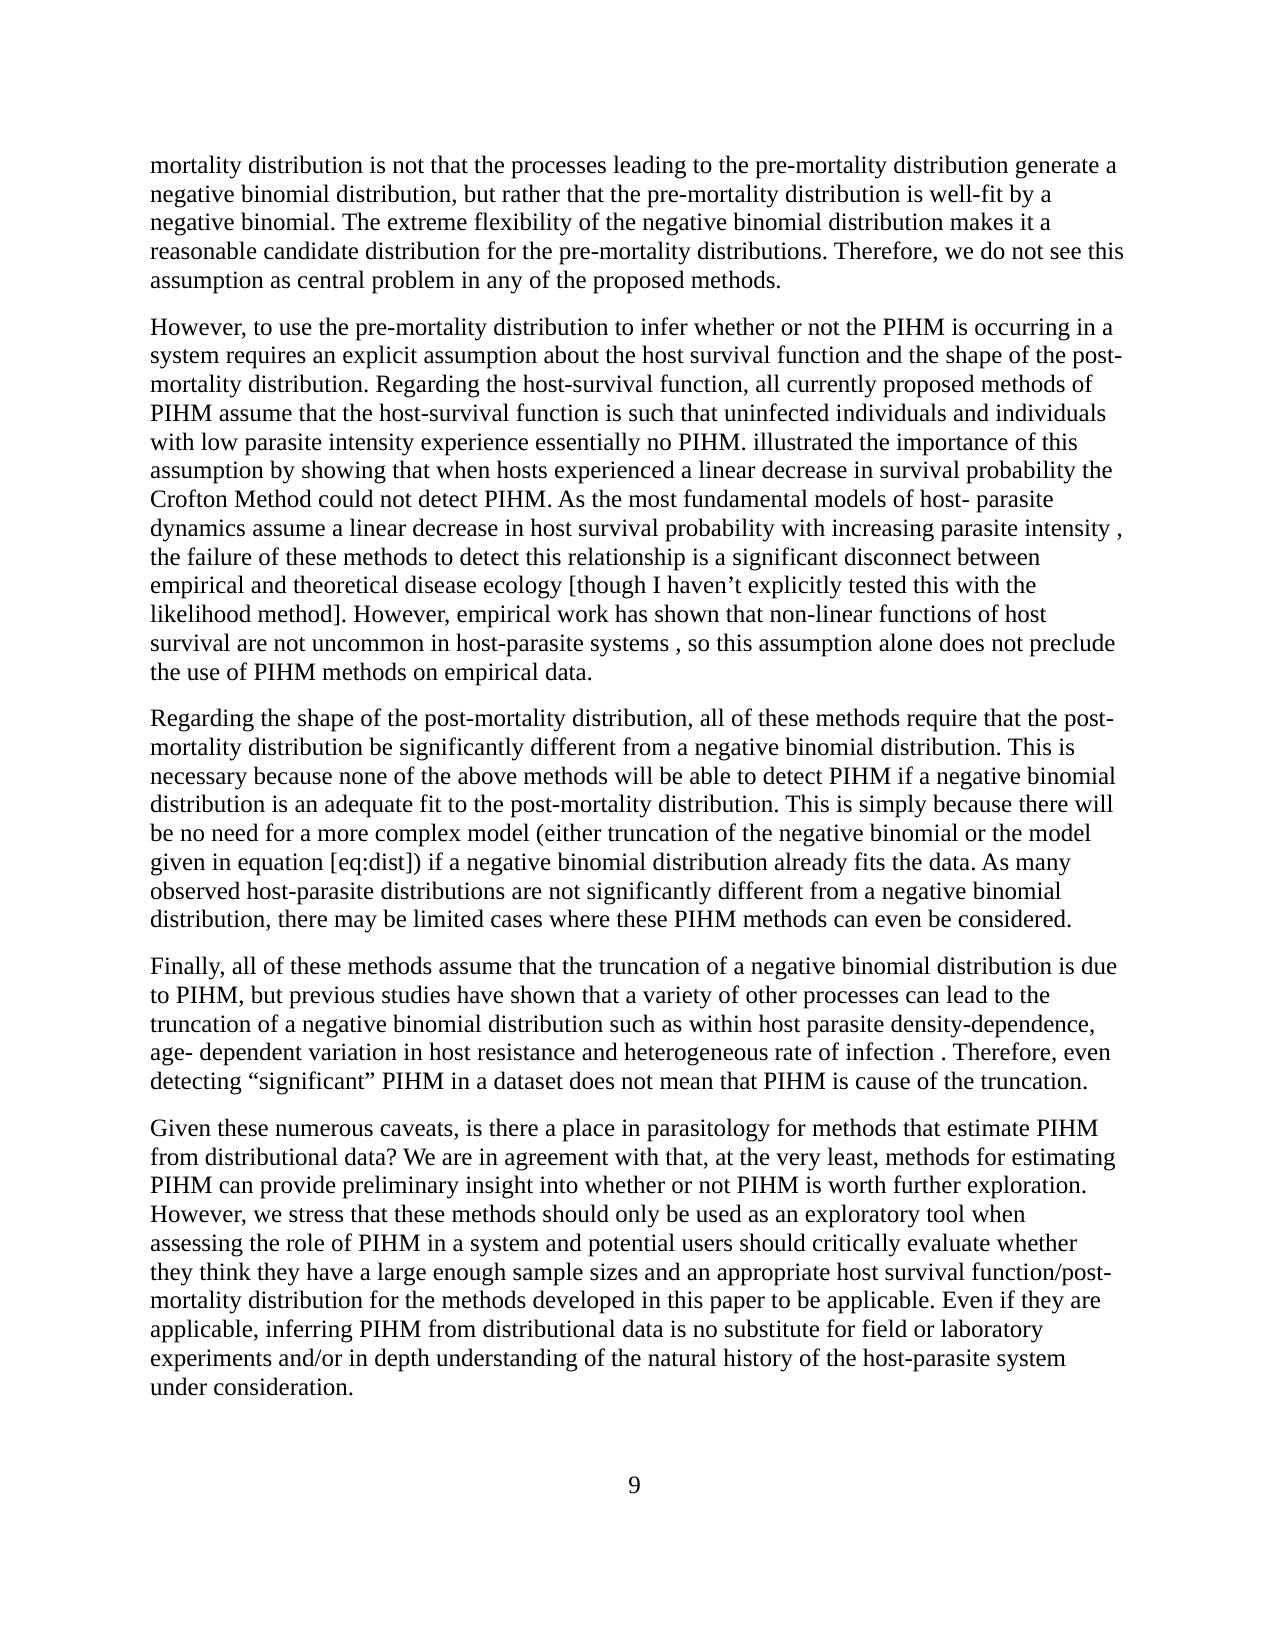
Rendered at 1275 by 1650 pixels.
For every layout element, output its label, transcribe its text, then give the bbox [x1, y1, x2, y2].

text Given these numerous caveats, is there a place in parasitology for methods that estimate PIHM from distributional data? We are in agreement with that, at the very least, methods for estimating PIHM can provide preliminary insight into whether or not PIHM is worth further exploration. However, we stress that these methods should only be used as an exploratory tool when assessing the role of PIHM in a system and potential users should critically evaluate whether they think they have a large enough sample sizes and an appropriate host survival function/post-mortality distribution for the methods developed in this paper to be applicable. Even if they are applicable, inferring PIHM from distributional data is no substitute for field or laboratory experiments and/or in depth understanding of the natural history of the host-parasite system under consideration. [150, 1113, 1125, 1400]
text mortality distribution is not that the processes leading to the pre-mortality distribution generate a negative binomial distribution, but rather that the pre-mortality distribution is well-fit by a negative binomial. The extreme flexibility of the negative binomial distribution makes it a reasonable candidate distribution for the pre-mortality distributions. Therefore, we do not see this assumption as central problem in any of the proposed methods. [150, 150, 1125, 294]
text However, to use the pre-mortality distribution to infer whether or not the PIHM is occurring in a system requires an explicit assumption about the host survival function and the shape of the post-mortality distribution. Regarding the host-survival function, all currently proposed methods of PIHM assume that the host-survival function is such that uninfected individuals and individuals with low parasite intensity experience essentially no PIHM. illustrated the importance of this assumption by showing that when hosts experienced a linear decrease in survival probability the Crofton Method could not detect PIHM. As the most fundamental models of host- parasite dynamics assume a linear decrease in host survival probability with increasing parasite intensity , the failure of these methods to detect this relationship is a significant disconnect between empirical and theoretical disease ecology [though I haven’t explicitly tested this with the likelihood method]. However, empirical work has shown that non-linear functions of host survival are not uncommon in host-parasite systems , so this assumption alone does not preclude the use of PIHM methods on empirical data. [150, 312, 1125, 685]
text Finally, all of these methods assume that the truncation of a negative binomial distribution is due to PIHM, but previous studies have shown that a variety of other processes can lead to the truncation of a negative binomial distribution such as within host parasite density-dependence, age- dependent variation in host resistance and heterogeneous rate of infection . Therefore, even detecting “significant” PIHM in a dataset does not mean that PIHM is cause of the truncation. [150, 951, 1125, 1095]
text Regarding the shape of the post-mortality distribution, all of these methods require that the post-mortality distribution be significantly different from a negative binomial distribution. This is necessary because none of the above methods will be able to detect PIHM if a negative binomial distribution is an adequate fit to the post-mortality distribution. This is simply because there will be no need for a more complex model (either truncation of the negative binomial or the model given in equation [eq:dist]) if a negative binomial distribution already fits the data. As many observed host-parasite distributions are not significantly different from a negative binomial distribution, there may be limited cases where these PIHM methods can even be considered. [150, 703, 1125, 933]
